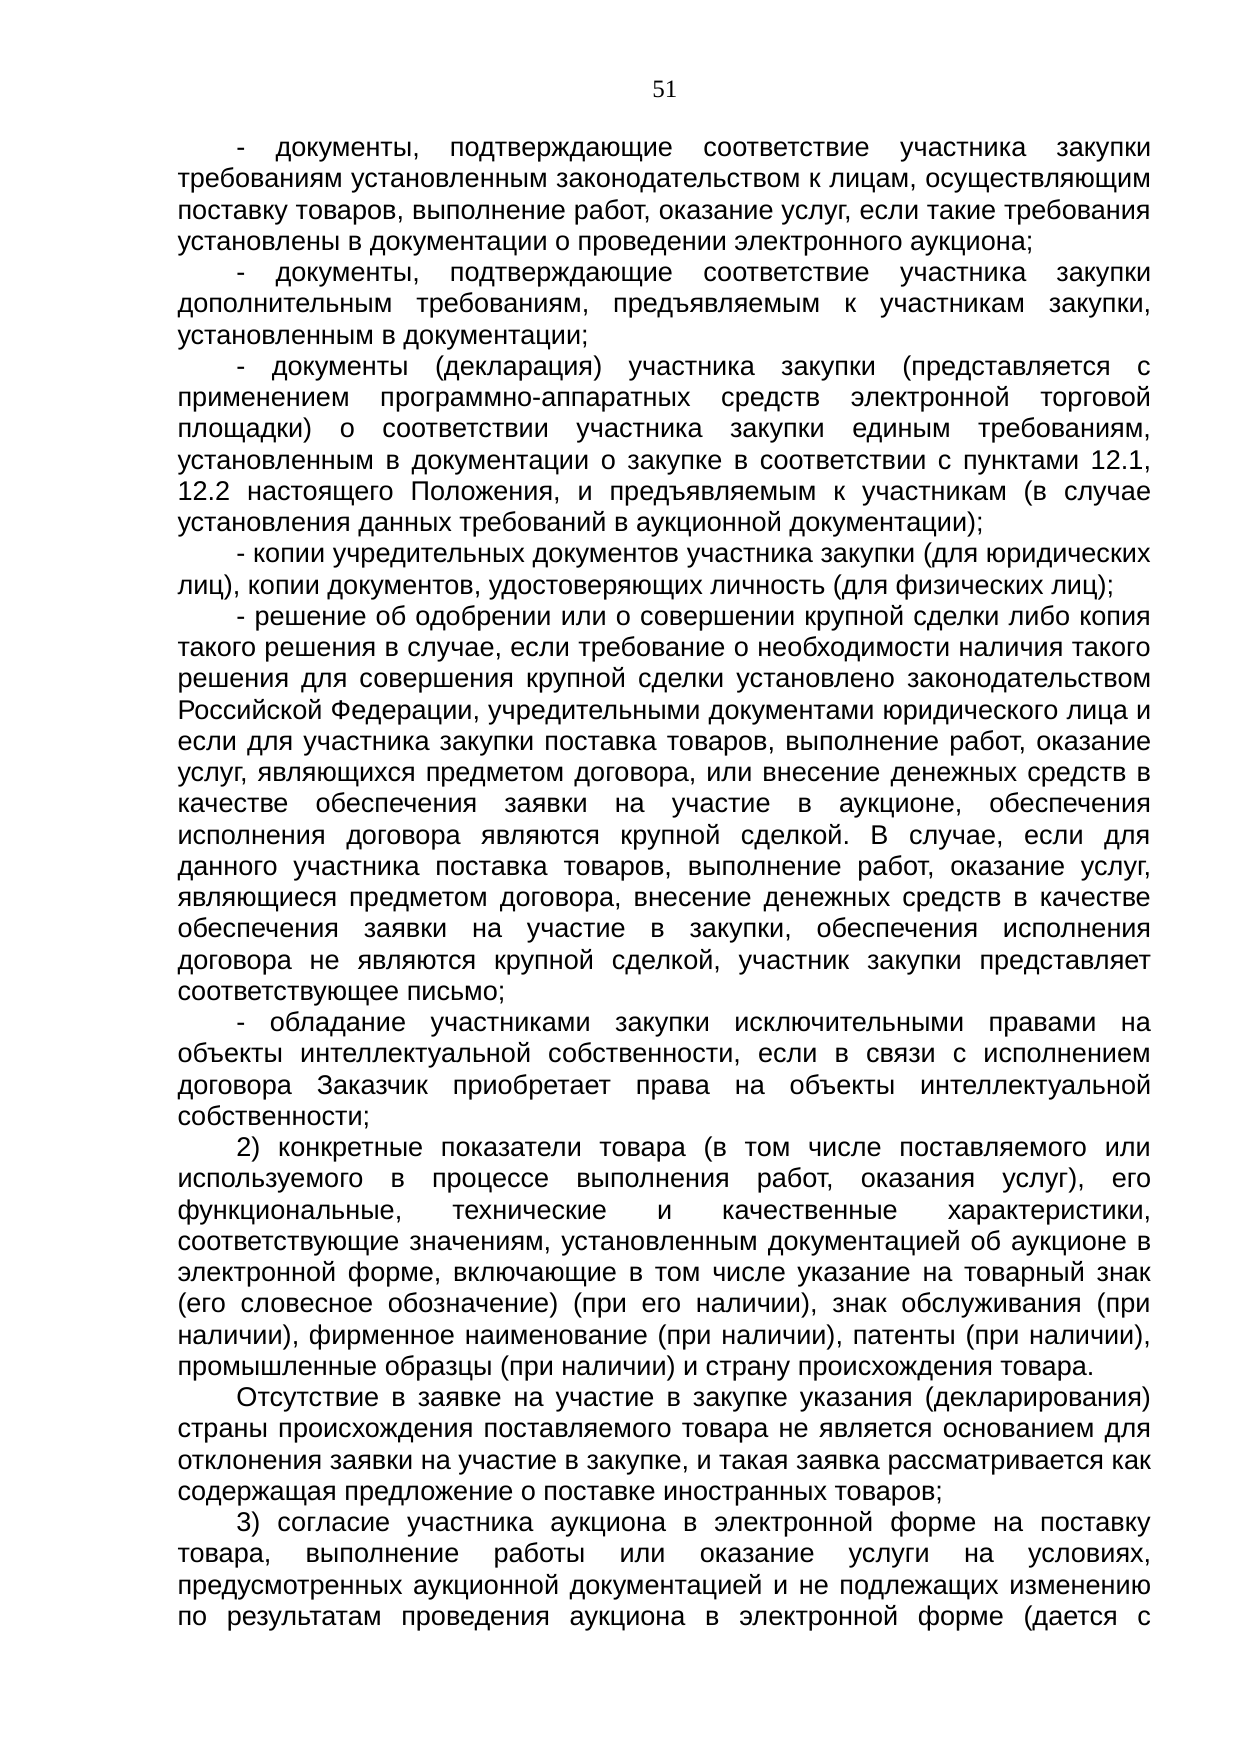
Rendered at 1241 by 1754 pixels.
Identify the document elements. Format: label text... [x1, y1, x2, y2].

text 3) согласие участника аукциона в электронной форме на поставку товара, выполнение работы или оказание услуги на условиях, предусмотренных аукционной документацией и не подлежащих изменению по результатам проведения аукциона в электронной форме (дается с [177, 1506, 1152, 1631]
text Отсутствие в заявке на участие в закупке указания (декларирования) страны происхождения поставляемого товара не является основанием для отклонения заявки на участие в закупке, и такая заявка рассматривается как содержащая предложение о поставке иностранных товаров; [177, 1381, 1152, 1506]
text - решение об одобрении или о совершении крупной сделки либо копия такого решения в случае, если требование о необходимости наличия такого решения для совершения крупной сделки установлено законодательством Российской Федерации, учредительными документами юридического лица и если для участника закупки поставка товаров, выполнение работ, оказание услуг, являющихся предметом договора, или внесение денежных средств в качестве обеспечения заявки на участие в аукционе, обеспечения исполнения договора являются крупной сделкой. В случае, если для данного участника поставка товаров, выполнение работ, оказание услуг, являющиеся предметом договора, внесение денежных средств в качестве обеспечения заявки на участие в закупки, обеспечения исполнения договора не являются крупной сделкой, участник закупки представляет соответствующее письмо; [177, 600, 1152, 1006]
text - документы (декларация) участника закупки (представляется с применением программно-аппаратных средств электронной торговой площадки) о соответствии участника закупки единым требованиям, установленным в документации о закупке в соответствии с пунктами 12.1, 12.2 настоящего Положения, и предъявляемым к участникам (в случае установления данных требований в аукционной документации); [177, 350, 1152, 537]
text - документы, подтверждающие соответствие участника закупки требованиям установленным законодательством к лицам, осуществляющим поставку товаров, выполнение работ, оказание услуг, если такие требования установлены в документации о проведении электронного аукциона; [177, 131, 1152, 256]
text - документы, подтверждающие соответствие участника закупки дополнительным требованиям, предъявляемым к участникам закупки, установленным в документации; [177, 256, 1152, 350]
text 2) конкретные показатели товара (в том числе поставляемого или используемого в процессе выполнения работ, оказания услуг), его функциональные, технические и качественные характеристики, соответствующие значениям, установленным документацией об аукционе в электронной форме, включающие в том числе указание на товарный знак (его словесное обозначение) (при его наличии), знак обслуживания (при наличии), фирменное наименование (при наличии), патенты (при наличии), промышленные образцы (при наличии) и страну происхождения товара. [177, 1131, 1152, 1381]
text - обладание участниками закупки исключительными правами на объекты интеллектуальной собственности, если в связи с исполнением договора Заказчик приобретает права на объекты интеллектуальной собственности; [177, 1006, 1152, 1131]
text - копии учредительных документов участника закупки (для юридических лиц), копии документов, удостоверяющих личность (для физических лиц); [177, 537, 1152, 600]
